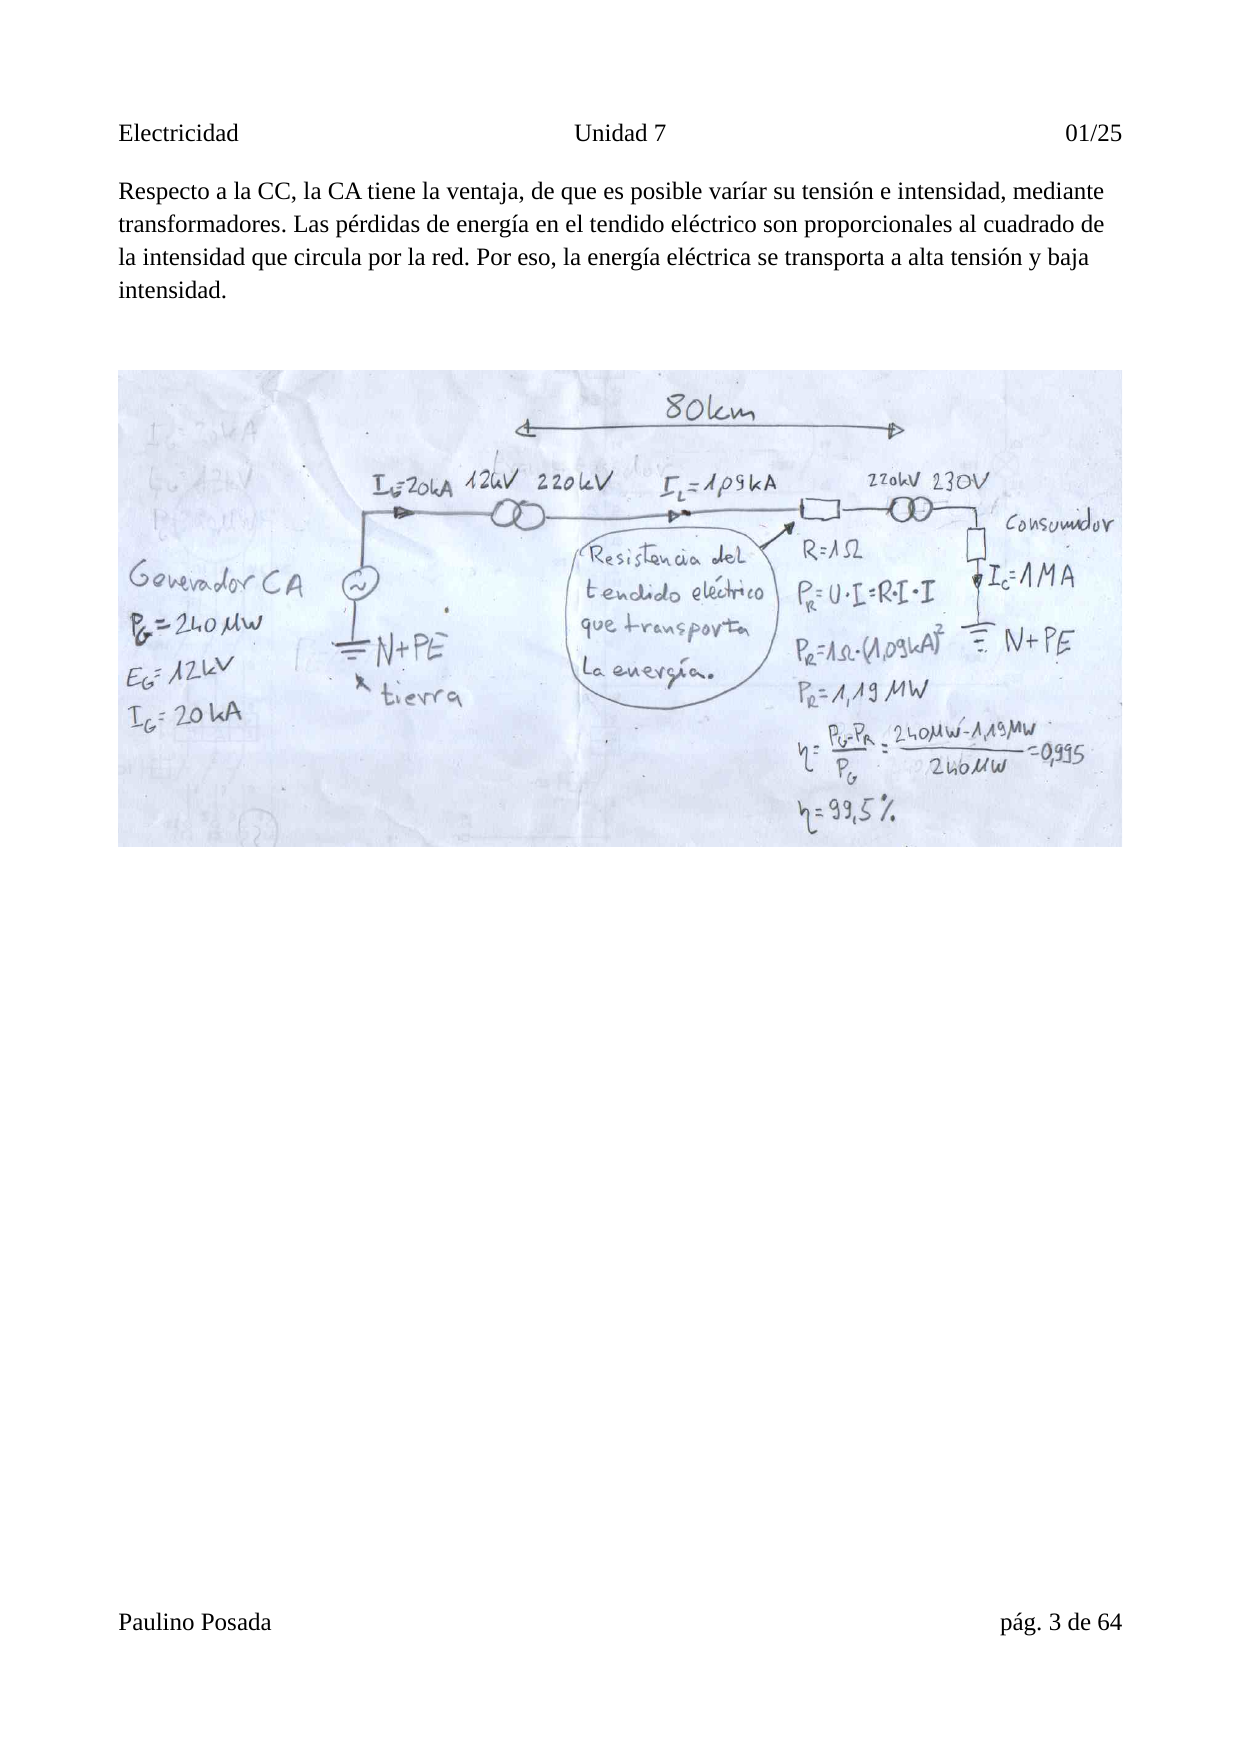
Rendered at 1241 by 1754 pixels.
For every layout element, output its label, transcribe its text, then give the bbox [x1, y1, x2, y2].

picture [118, 370, 1123, 847]
text Respecto a la CC, la CA tiene la ventaja, de que es posible varíar su tensión e intensidad, mediante transformadores. Las pérdidas de energía en el tendido eléctrico son proporcionales al cuadrado de la intensidad que circula por la red. Por eso, la energía eléctrica se transporta a alta tensión y baja intensidad. [118, 176, 1122, 304]
